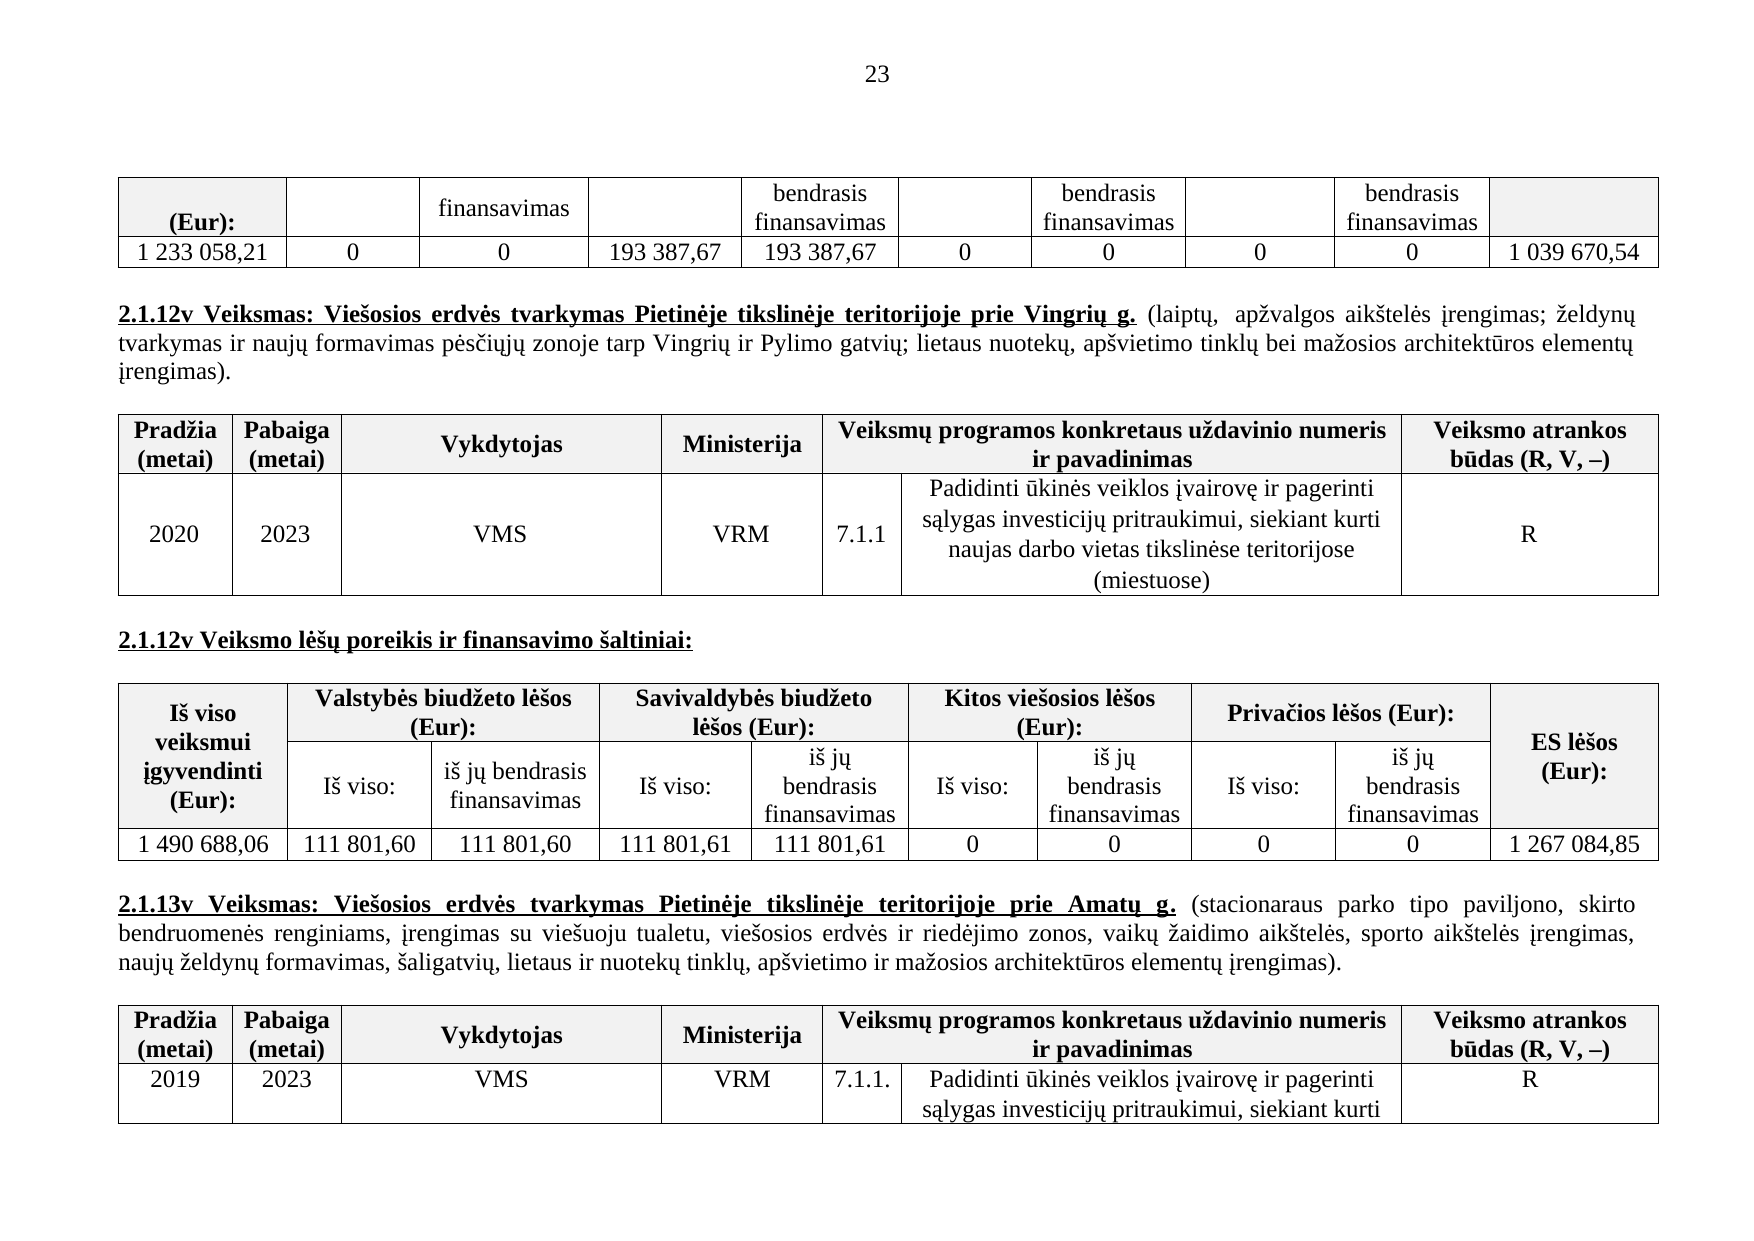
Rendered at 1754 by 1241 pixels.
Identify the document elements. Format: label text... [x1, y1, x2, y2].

table_header Veiksmo atrankos būdas (R, V, –) [1402, 1006, 1658, 1063]
table_cell 7.1.1 [823, 474, 901, 595]
table_header Vykdytojas [342, 1006, 661, 1063]
table_cell bendrasis finansavimas [1335, 178, 1489, 236]
table_cell 0 [899, 237, 1031, 267]
table_cell VRM [662, 474, 822, 595]
table_cell 2023 [233, 474, 341, 595]
table_cell 111 801,60 [288, 829, 431, 860]
table_cell iš jų bendrasis finansavimas [1038, 742, 1191, 828]
table_header Ministerija [662, 1006, 822, 1063]
table_cell Iš viso: [909, 742, 1037, 828]
table_header Veiksmų programos konkretaus uždavinio numeris ir pavadinimas [823, 1006, 1401, 1063]
table_header (Eur): [119, 178, 286, 236]
table_header Veiksmo atrankos būdas (R, V, –) [1402, 415, 1658, 472]
table_cell VMS [342, 1064, 661, 1123]
table_header Iš viso veiksmui įgyvendinti (Eur): [119, 684, 287, 828]
table_cell bendrasis finansavimas [1032, 178, 1185, 236]
table_cell [589, 178, 741, 236]
table_header ES lėšos (Eur): [1491, 684, 1658, 828]
table_header [1490, 178, 1658, 236]
table_cell 193 387,67 [589, 237, 741, 267]
table_cell iš jų bendrasis finansavimas [1336, 742, 1490, 828]
table_cell Padidinti ūkinės veiklos įvairovę ir pagerinti sąlygas investicijų pritraukimui, siekiant kurti [902, 1064, 1401, 1123]
table_cell 0 [287, 237, 419, 267]
text 2.1.12v Veiksmo lėšų poreikis ir finansavimo šaltiniai: [118, 625, 1636, 654]
table_cell finansavimas [420, 178, 588, 236]
table_cell 193 387,67 [742, 237, 898, 267]
table_cell R [1402, 1064, 1658, 1123]
table_cell 0 [1336, 829, 1490, 860]
table_cell 111 801,61 [600, 829, 751, 860]
table_cell 1 039 670,54 [1490, 237, 1658, 267]
table_cell Iš viso: [288, 742, 431, 828]
table_cell 0 [1192, 829, 1335, 860]
table_cell 0 [1186, 237, 1334, 267]
table_cell [899, 178, 1031, 236]
table_cell 111 801,61 [752, 829, 908, 860]
table_header Savivaldybės biudžeto lėšos (Eur): [600, 684, 908, 741]
table_cell 1 233 058,21 [119, 237, 286, 267]
table_header Pabaiga (metai) [233, 1006, 341, 1063]
table_header Valstybės biudžeto lėšos (Eur): [288, 684, 599, 741]
table_cell VRM [662, 1064, 822, 1123]
table_cell 111 801,60 [432, 829, 599, 860]
table_header Veiksmų programos konkretaus uždavinio numeris ir pavadinimas [823, 415, 1401, 472]
table_cell 0 [909, 829, 1037, 860]
table_cell Iš viso: [600, 742, 751, 828]
table_cell 0 [1032, 237, 1185, 267]
table_header Kitos viešosios lėšos (Eur): [909, 684, 1191, 741]
table_cell 7.1.1. [823, 1064, 901, 1123]
table_cell Iš viso: [1192, 742, 1335, 828]
table_cell iš jų bendrasis finansavimas [752, 742, 908, 828]
table_cell [1186, 178, 1334, 236]
table_cell 0 [1038, 829, 1191, 860]
table_cell bendrasis finansavimas [742, 178, 898, 236]
table_cell 1 490 688,06 [119, 829, 287, 860]
table_cell VMS [342, 474, 661, 595]
table_cell 2023 [233, 1064, 341, 1123]
text 2.1.13v Veiksmas: Viešosios erdvės tvarkymas Pietinėje tikslinėje teritorijoje prie Amatų g. (stacionaraus parko tipo paviljono, skirto bendruomenės renginiams, įrengimas su viešuoju tualetu, viešosios erdvės ir riedėjimo zonos, vaikų žaidimo aikštelės, sporto aikštelės įrengimas, naujų želdynų formavimas, šaligatvių, lietaus ir nuotekų tinklų, apšvietimo ir mažosios architektūros elementų įrengimas). [118, 889, 1636, 976]
table_cell 2020 [119, 474, 232, 595]
table_header Ministerija [662, 415, 822, 472]
table_header Vykdytojas [342, 415, 661, 472]
table_header Pradžia (metai) [119, 1006, 232, 1063]
table_cell 0 [420, 237, 588, 267]
table_cell 2019 [119, 1064, 232, 1123]
table_header Privačios lėšos (Eur): [1192, 684, 1490, 741]
table_cell 0 [1335, 237, 1489, 267]
text 2.1.12v Veiksmas: Viešosios erdvės tvarkymas Pietinėje tikslinėje teritorijoje prie Vingrių g. (laiptų, apžvalgos aikštelės įrengimas; želdynų tvarkymas ir naujų formavimas pėsčiųjų zonoje tarp Vingrių ir Pylimo gatvių; lietaus nuotekų, apšvietimo tinklų bei mažosios architektūros elementų įrengimas). [118, 299, 1636, 385]
table_cell R [1402, 474, 1658, 595]
table_header Pabaiga (metai) [233, 415, 341, 472]
table_cell [287, 178, 419, 236]
table_cell iš jų bendrasis finansavimas [432, 742, 599, 828]
table_cell 1 267 084,85 [1491, 829, 1658, 860]
table_cell Padidinti ūkinės veiklos įvairovę ir pagerinti sąlygas investicijų pritraukimui, siekiant kurti naujas darbo vietas tikslinėse teritorijose (miestuose) [902, 474, 1401, 595]
table_header Pradžia (metai) [119, 415, 232, 472]
